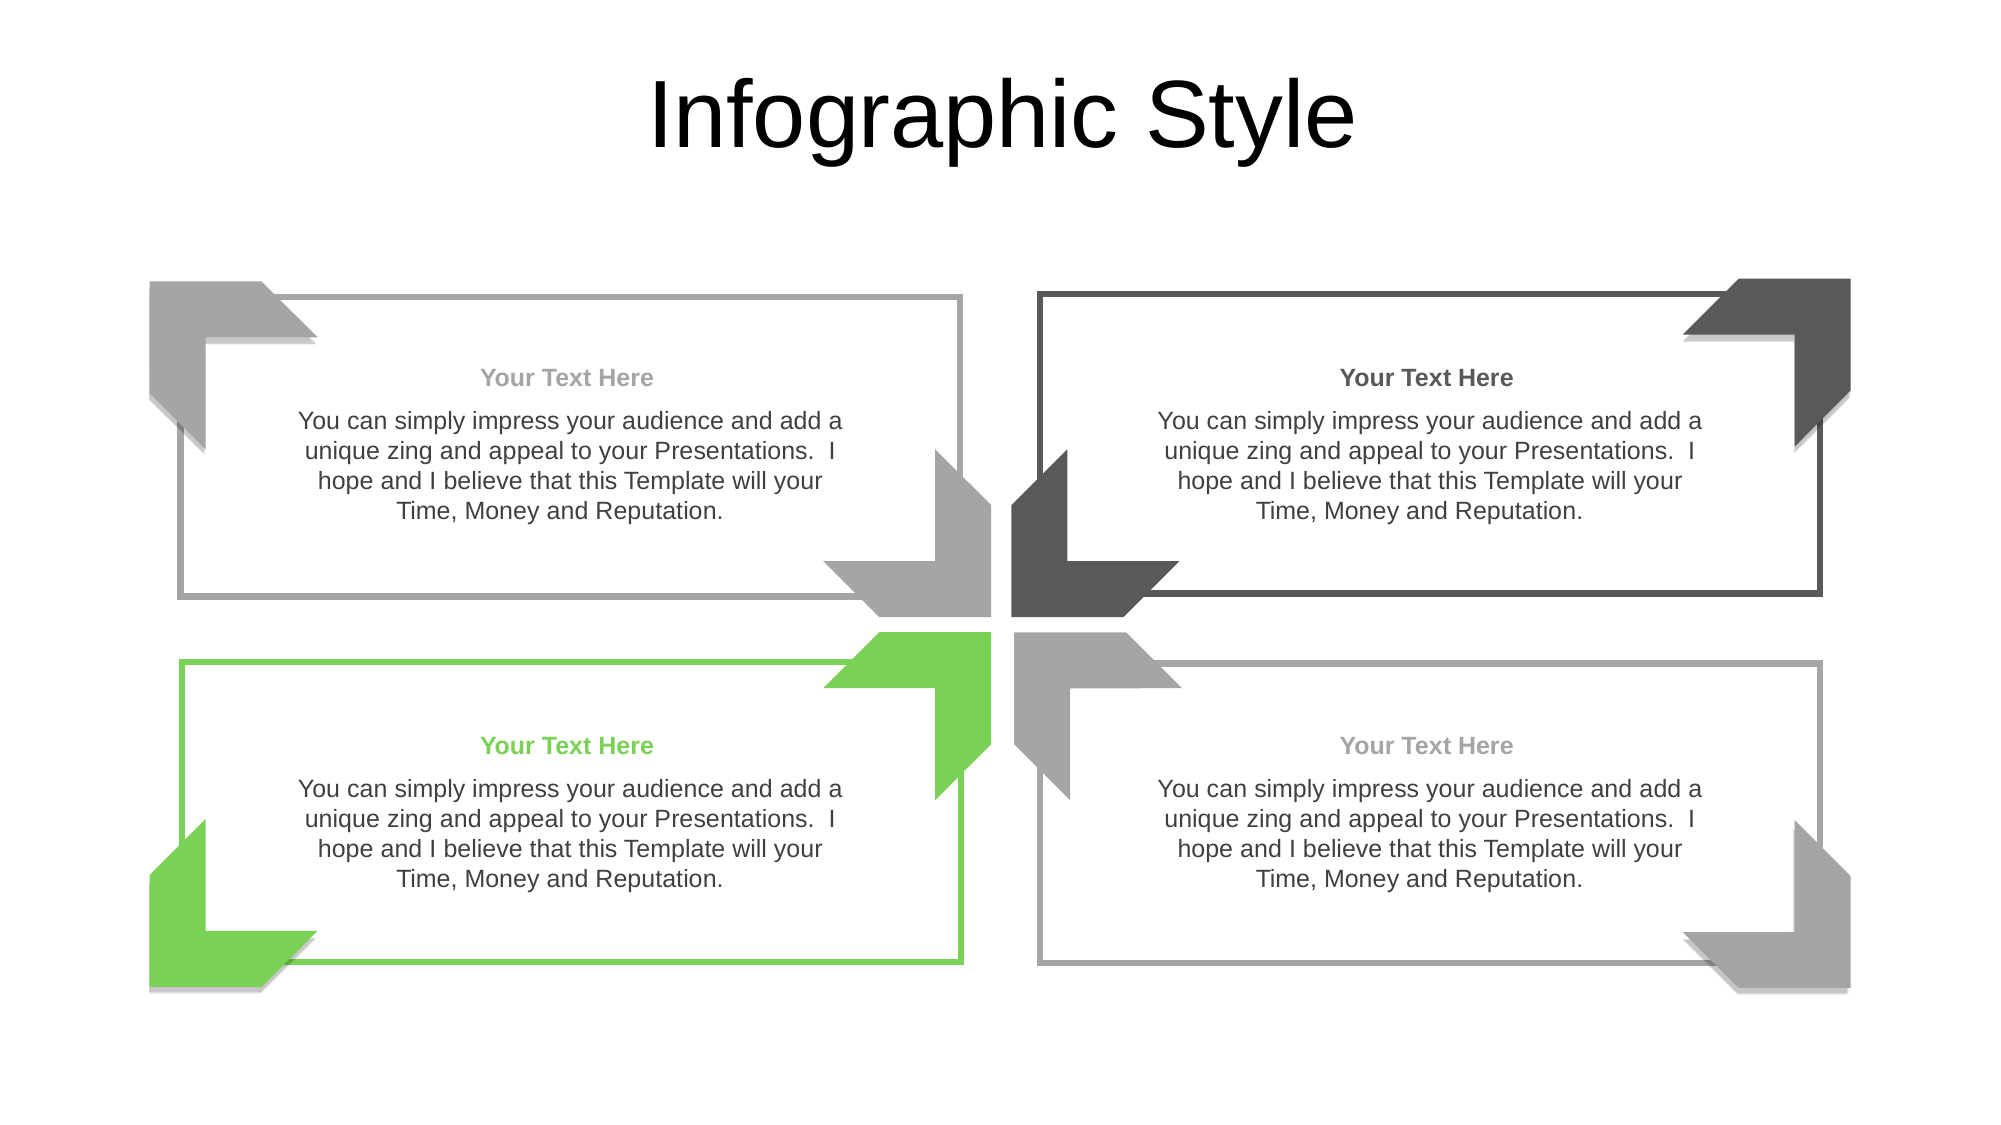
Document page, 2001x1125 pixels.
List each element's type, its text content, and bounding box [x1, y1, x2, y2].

text_box You can simply impress your audience and add a unique zing and appeal to your Presentations. I hope and I believe that this Template will your Time, Money and Reputation. [1139, 765, 1722, 901]
text_box You can simply impress your audience and add a unique zing and appeal to your Presentations. I hope and I believe that this Template will your Time, Money and Reputation. [1139, 397, 1722, 532]
text_box Your Text Here [278, 353, 856, 399]
list Infographic Style [53, 55, 1952, 175]
text_box You can simply impress your audience and add a unique zing and appeal to your Presentations. I hope and I believe that this Template will your Time, Money and Reputation. [279, 397, 862, 532]
text_box Your Text Here [1138, 353, 1716, 399]
text_box Your Text Here [1138, 722, 1716, 767]
text_box [1014, 632, 1851, 989]
text_box [1011, 278, 1851, 618]
text_box [149, 281, 992, 618]
text_box Your Text Here [278, 722, 856, 767]
text_box [149, 632, 992, 987]
text_box You can simply impress your audience and add a unique zing and appeal to your Presentations. I hope and I believe that this Template will your Time, Money and Reputation. [279, 765, 862, 901]
